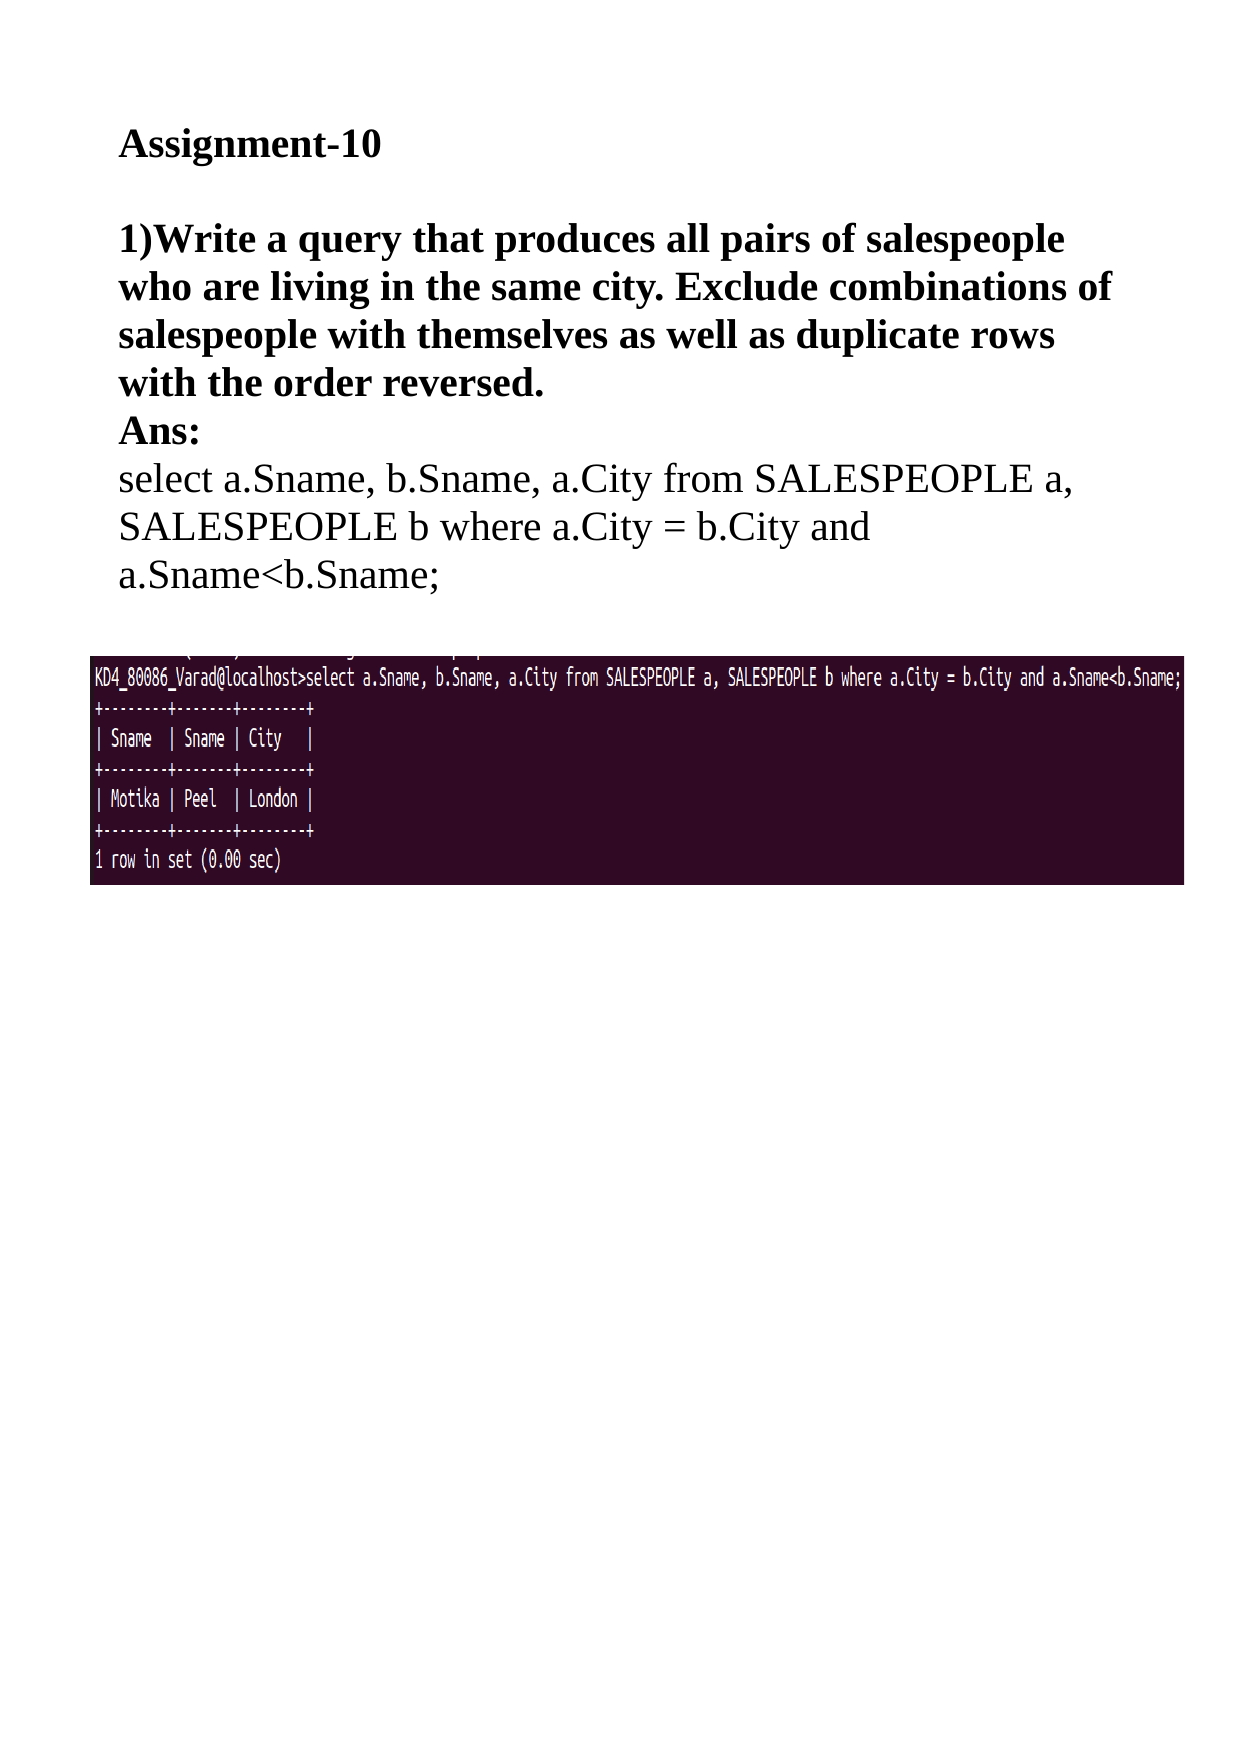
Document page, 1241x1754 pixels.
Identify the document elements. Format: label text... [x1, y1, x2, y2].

picture [90, 656, 1185, 885]
text Assignment-10 1)Write a query that produces all pairs of salespeople who are living in the same city. Exclude combinations of salespeople with themselves as well as duplicate rows with the order reversed. Ans: select a.Sname, b.Sname, a.City from SALESPEOPLE a, SALESPEOPLE b where a.City = b.City and a.Sname<b.Sname; [118, 118, 1122, 656]
text [118, 885, 1122, 1603]
